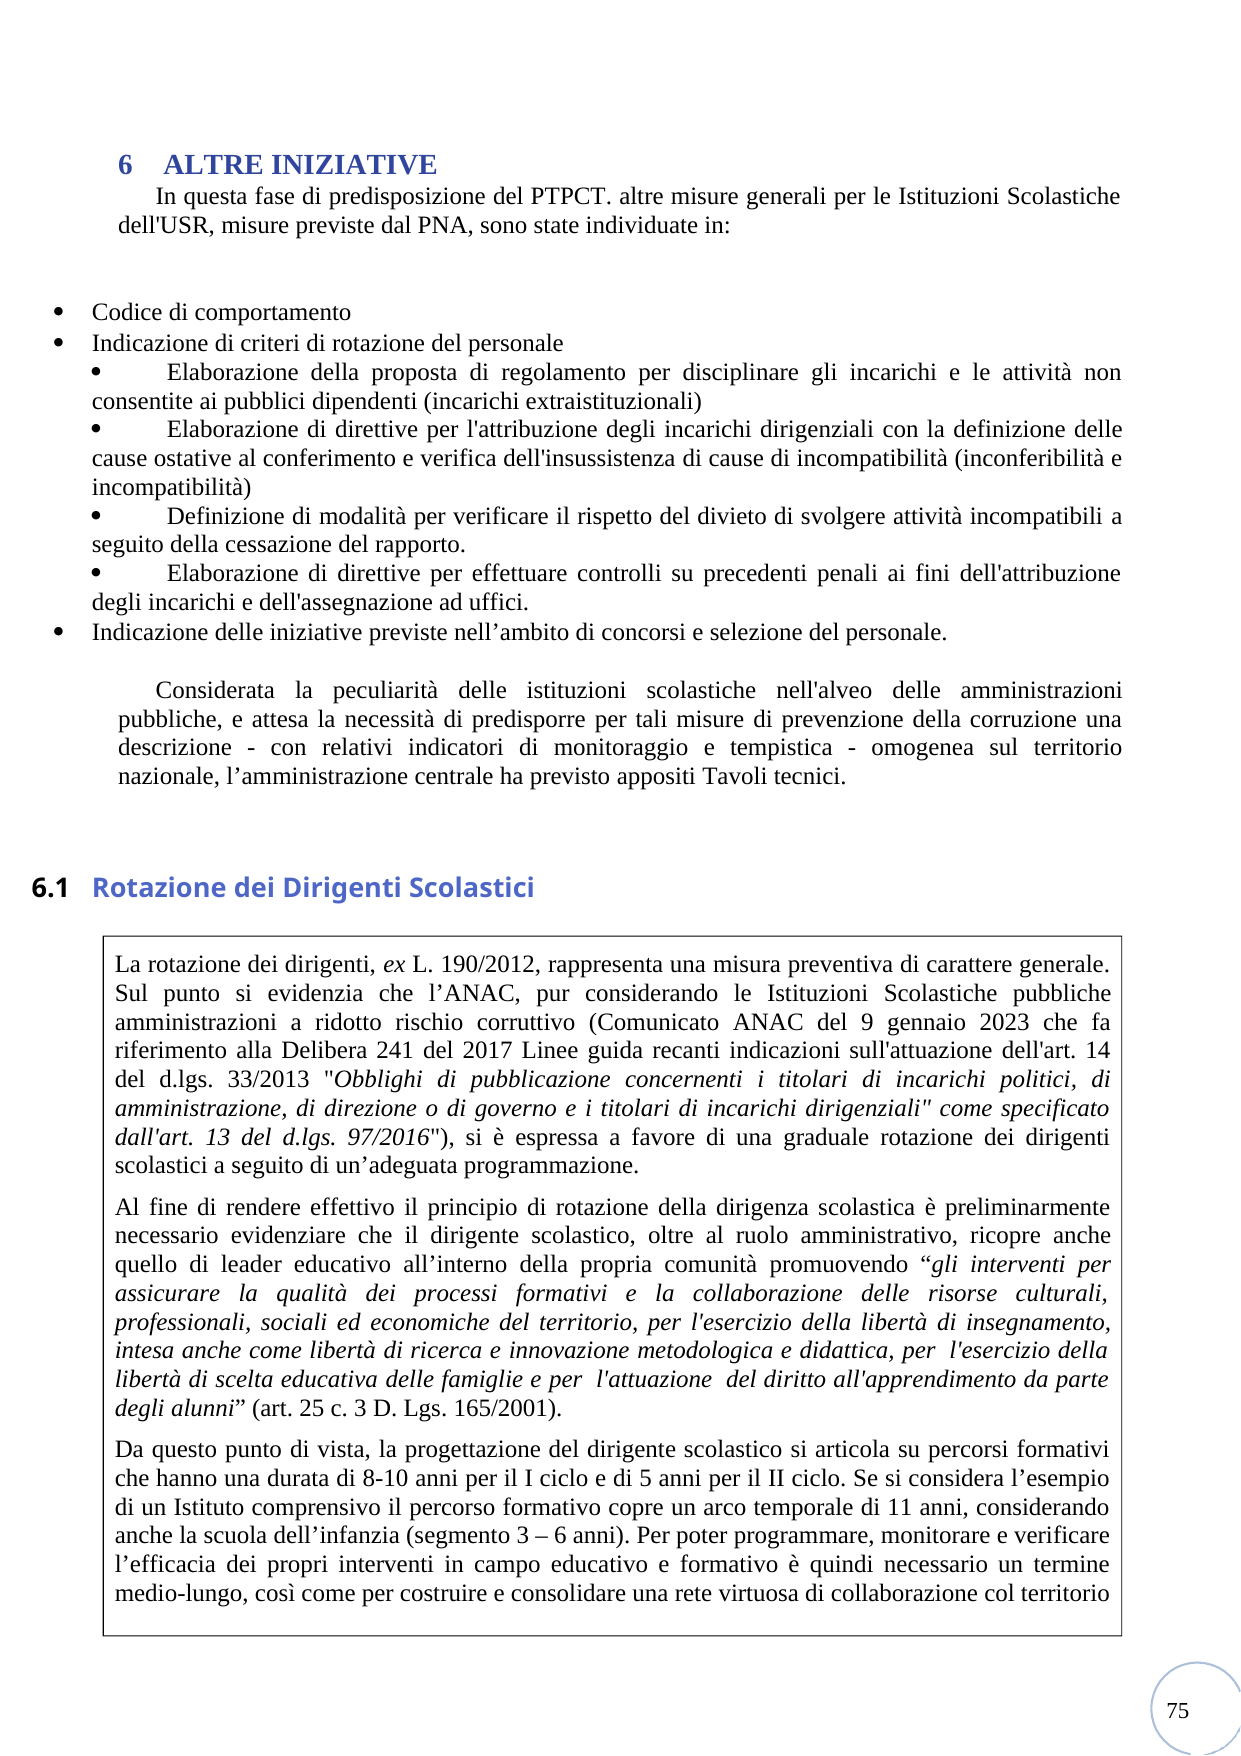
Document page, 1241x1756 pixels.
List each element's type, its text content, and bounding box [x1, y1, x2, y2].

list Definizione di modalità per verificare il rispetto del divieto di svolgere attività incompatibili a seguito della cessazione del rapporto. [92, 501, 1122, 558]
text Al fine di rendere effettivo il principio di rotazione della dirigenza scolastica è preliminarmente necessario evidenziare che il dirigente scolastico, oltre al ruolo amministrativo, ricopre anche quello di leader educativo all’interno della propria comunità promuovendo “gli interventi per assicurare la qualità dei processi formativi e la collaborazione delle risorse culturali, professionali, sociali ed economiche del territorio, per l'esercizio della libertà di insegnamento, intesa anche come libertà di ricerca e innovazione metodologica e didattica, per l'esercizio della libertà di scelta educativa delle famiglie e per l'attuazione del diritto all'apprendimento da parte degli alunni” (art. 25 c. 3 D. Lgs. 165/2001). [114, 1192, 1111, 1422]
list Indicazione delle iniziative previste nell’ambito di concorsi e selezione del personale. [54, 616, 1147, 646]
list Rotazione dei Dirigenti Scolastici [31, 868, 1147, 905]
list Codice di comportamento [54, 296, 1147, 327]
text La rotazione dei dirigenti, ex L. 190/2012, rappresenta una misura preventiva di carattere generale. Sul punto si evidenzia che l’ANAC, pur considerando le Istituzioni Scolastiche pubbliche amministrazioni a ridotto rischio corruttivo (Comunicato ANAC del 9 gennaio 2023 che fa riferimento alla Delibera 241 del 2017 Linee guida recanti indicazioni sull'attuazione dell'art. 14 del d.lgs. 33/2013 "Obblighi di pubblicazione concernenti i titolari di incarichi politici, di amministrazione, di direzione o di governo e i titolari di incarichi dirigenziali" come specificato dall'art. 13 del d.lgs. 97/2016"), si è espressa a favore di una graduale rotazione dei dirigenti scolastici a seguito di un’adeguata programmazione. [114, 949, 1111, 1179]
text In questa fase di predisposizione del PTPCT. altre misure generali per le Istituzioni Scolastiche dell'USR, misure previste dal PNA, sono state individuate in: [118, 181, 1122, 238]
text Considerata la peculiarità delle istituzioni scolastiche nell'alveo delle amministrazioni pubbliche, e attesa la necessità di predisporre per tali misure di prevenzione della corruzione una descrizione - con relativi indicatori di monitoraggio e tempistica - omogenea sul territorio nazionale, l’amministrazione centrale ha previsto appositi Tavoli tecnici. [118, 675, 1123, 790]
list Indicazione di criteri di rotazione del personale [54, 327, 1147, 357]
list Elaborazione di direttive per l'attribuzione degli incarichi dirigenziali con la definizione delle cause ostative al conferimento e verifica dell'insussistenza di cause di incompatibilità (inconferibilità e incompatibilità) [92, 414, 1123, 501]
list Elaborazione di direttive per effettuare controlli su precedenti penali ai fini dell'attribuzione degli incarichi e dell'assegnazione ad uffici. [92, 558, 1122, 616]
text Da questo punto di vista, la progettazione del dirigente scolastico si articola su percorsi formativi che hanno una durata di 8-10 anni per il I ciclo e di 5 anni per il II ciclo. Se si considera l’esempio di un Istituto comprensivo il percorso formativo copre un arco temporale di 11 anni, considerando anche la scuola dell’infanzia (segmento 3 – 6 anni). Per poter programmare, monitorare e verificare l’efficacia dei propri interventi in campo educativo e formativo è quindi necessario un termine medio-lungo, così come per costruire e consolidare una rete virtuosa di collaborazione col territorio [114, 1434, 1111, 1607]
list Elaborazione della proposta di regolamento per disciplinare gli incarichi e le attività non consentite ai pubblici dipendenti (incarichi extraistituzionali) [92, 357, 1123, 414]
list ALTRE INIZIATIVE [118, 147, 1147, 181]
